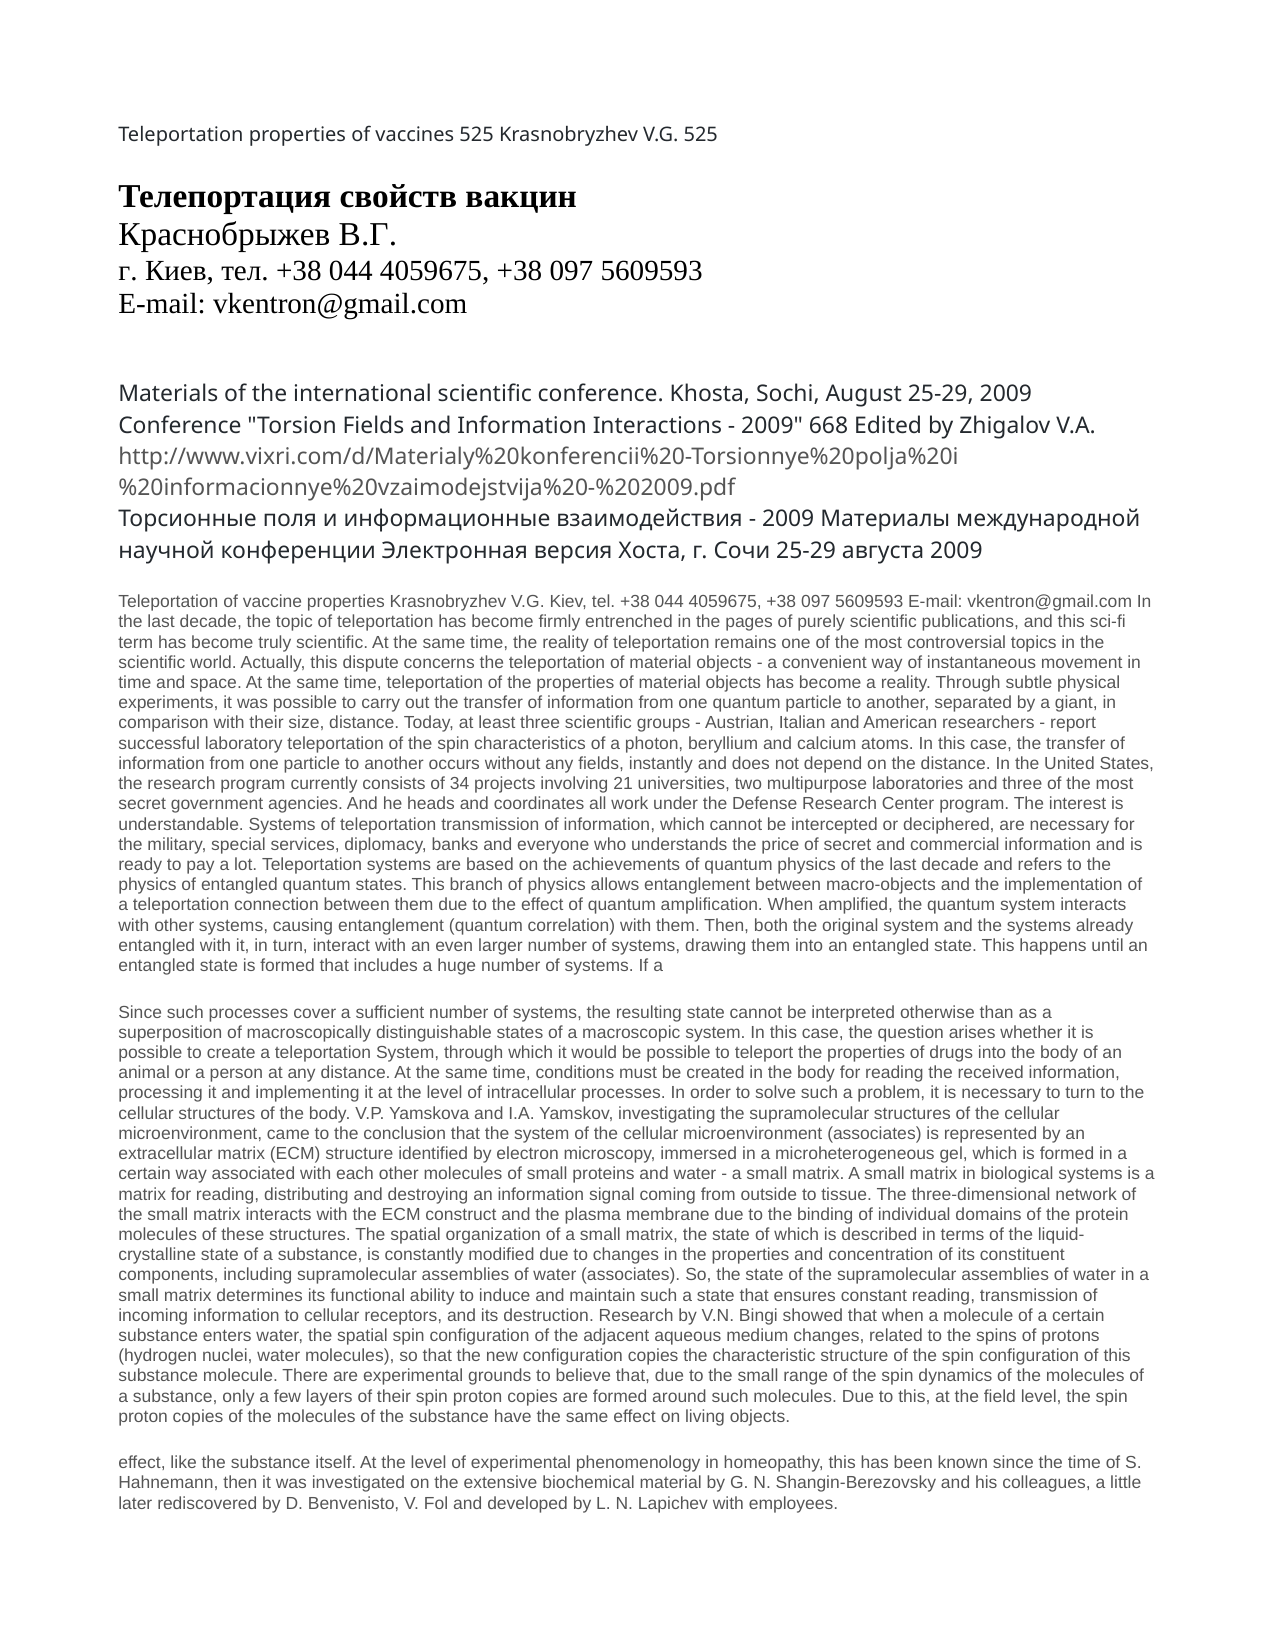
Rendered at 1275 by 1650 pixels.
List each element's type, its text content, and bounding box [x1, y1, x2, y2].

text Teleportation properties of vaccines 525 Krasnobryzhev V.G. 525 [118, 118, 1157, 147]
text Телепортация свойств вакцин [118, 176, 1157, 214]
text Торсионные поля и информационные взаимодействия - 2009 Материалы международной научной конференции Электронная версия Хоста, г. Сочи 25-29 августа 2009 [118, 502, 1157, 565]
text E-mail: vkentron@gmail.com [118, 286, 1157, 320]
text Teleportation of vaccine properties Krasnobryzhev V.G. Kiev, tel. +38 044 4059675, +38 097 5609593 E-mail: vkentron@gmail.com In the last decade, the topic of teleportation has become firmly entrenched in the pages of purely scientific publications, and this sci-fi term has become truly scientific. At the same time, the reality of teleportation remains one of the most controversial topics in the scientific world. Actually, this dispute concerns the teleportation of material objects - a convenient way of instantaneous movement in time and space. At the same time, teleportation of the properties of material objects has become a reality. Through subtle physical experiments, it was possible to carry out the transfer of information from one quantum particle to another, separated by a giant, in comparison with their size, distance. Today, at least three scientific groups - Austrian, Italian and American researchers - report successful laboratory teleportation of the spin characteristics of a photon, beryllium and calcium atoms. In this case, the transfer of information from one particle to another occurs without any fields, instantly and does not depend on the distance. In the United States, the research program currently consists of 34 projects involving 21 universities, two multipurpose laboratories and three of the most secret government agencies. And he heads and coordinates all work under the Defense Research Center program. The interest is understandable. Systems of teleportation transmission of information, which cannot be intercepted or deciphered, are necessary for the military, special services, diplomacy, banks and everyone who understands the price of secret and commercial information and is ready to pay a lot. Teleportation systems are based on the achievements of quantum physics of the last decade and refers to the physics of entangled quantum states. This branch of physics allows entanglement between macro-objects and the implementation of a teleportation connection between them due to the effect of quantum amplification. When amplified, the quantum system interacts with other systems, causing entanglement (quantum correlation) with them. Then, both the original system and the systems already entangled with it, in turn, interact with an even larger number of systems, drawing them into an entangled state. This happens until an entangled state is formed that includes a huge number of systems. If a Since such processes cover a sufficient number of systems, the resulting state cannot be interpreted otherwise than as a superposition of macroscopically distinguishable states of a macroscopic system. In this case, the question arises whether it is possible to create a teleportation System, through which it would be possible to teleport the properties of drugs into the body of an animal or a person at any distance. At the same time, conditions must be created in the body for reading the received information, processing it and implementing it at the level of intracellular processes. In order to solve such a problem, it is necessary to turn to the cellular structures of the body. V.P. Yamskova and I.A. Yamskov, investigating the supramolecular structures of the cellular microenvironment, came to the conclusion that the system of the cellular microenvironment (associates) is represented by an extracellular matrix (ECM) structure identified by electron microscopy, immersed in a microheterogeneous gel, which is formed in a certain way associated with each other molecules of small proteins and water - a small matrix. A small matrix in biological systems is a matrix for reading, distributing and destroying an information signal coming from outside to tissue. The three-dimensional network of the small matrix interacts with the ECM construct and the plasma membrane due to the binding of individual domains of the protein molecules of these structures. The spatial organization of a small matrix, the state of which is described in terms of the liquid-crystalline state of a substance, is constantly modified due to changes in the properties and concentration of its constituent components, including supramolecular assemblies of water (associates). So, the state of the supramolecular assemblies of water in a small matrix determines its functional ability to induce and maintain such a state that ensures constant reading, transmission of incoming information to cellular receptors, and its destruction. Research by V.N. Bingi showed that when a molecule of a certain substance enters water, the spatial spin configuration of the adjacent aqueous medium changes, related to the spins of protons (hydrogen nuclei, water molecules), so that the new configuration copies the characteristic structure of the spin configuration of this substance molecule. There are experimental grounds to believe that, due to the small range of the spin dynamics of the molecules of a substance, only a few layers of their spin proton copies are formed around such molecules. Due to this, at the field level, the spin proton copies of the molecules of the substance have the same effect on living objects. effect, like the substance itself. At the level of experimental phenomenology in homeopathy, this has been known since the time of S. Hahnemann, then it was investigated on the extensive biochemical material by G. N. Shangin-Berezovsky and his colleagues, a little later rediscovered by D. Benvenisto, V. Fol and developed by L. N. Lapichev with employees. [118, 591, 1157, 1513]
text Materials of the international scientific conference. Khosta, Sochi, August 25-29, 2009 Conference "Torsion Fields and Information Interactions - 2009" 668 Edited by Zhigalov V.A. http://www.vixri.com/d/Materialy%20konferencii%20-Torsionnye%20polja%20i%20informacionnye%20vzaimodejstvija%20-%202009.pdf [118, 377, 1157, 502]
text г. Киев, тел. +38 044 4059675, +38 097 5609593 [118, 253, 1157, 286]
text Краснобрыжев В.Г. [118, 214, 1157, 253]
